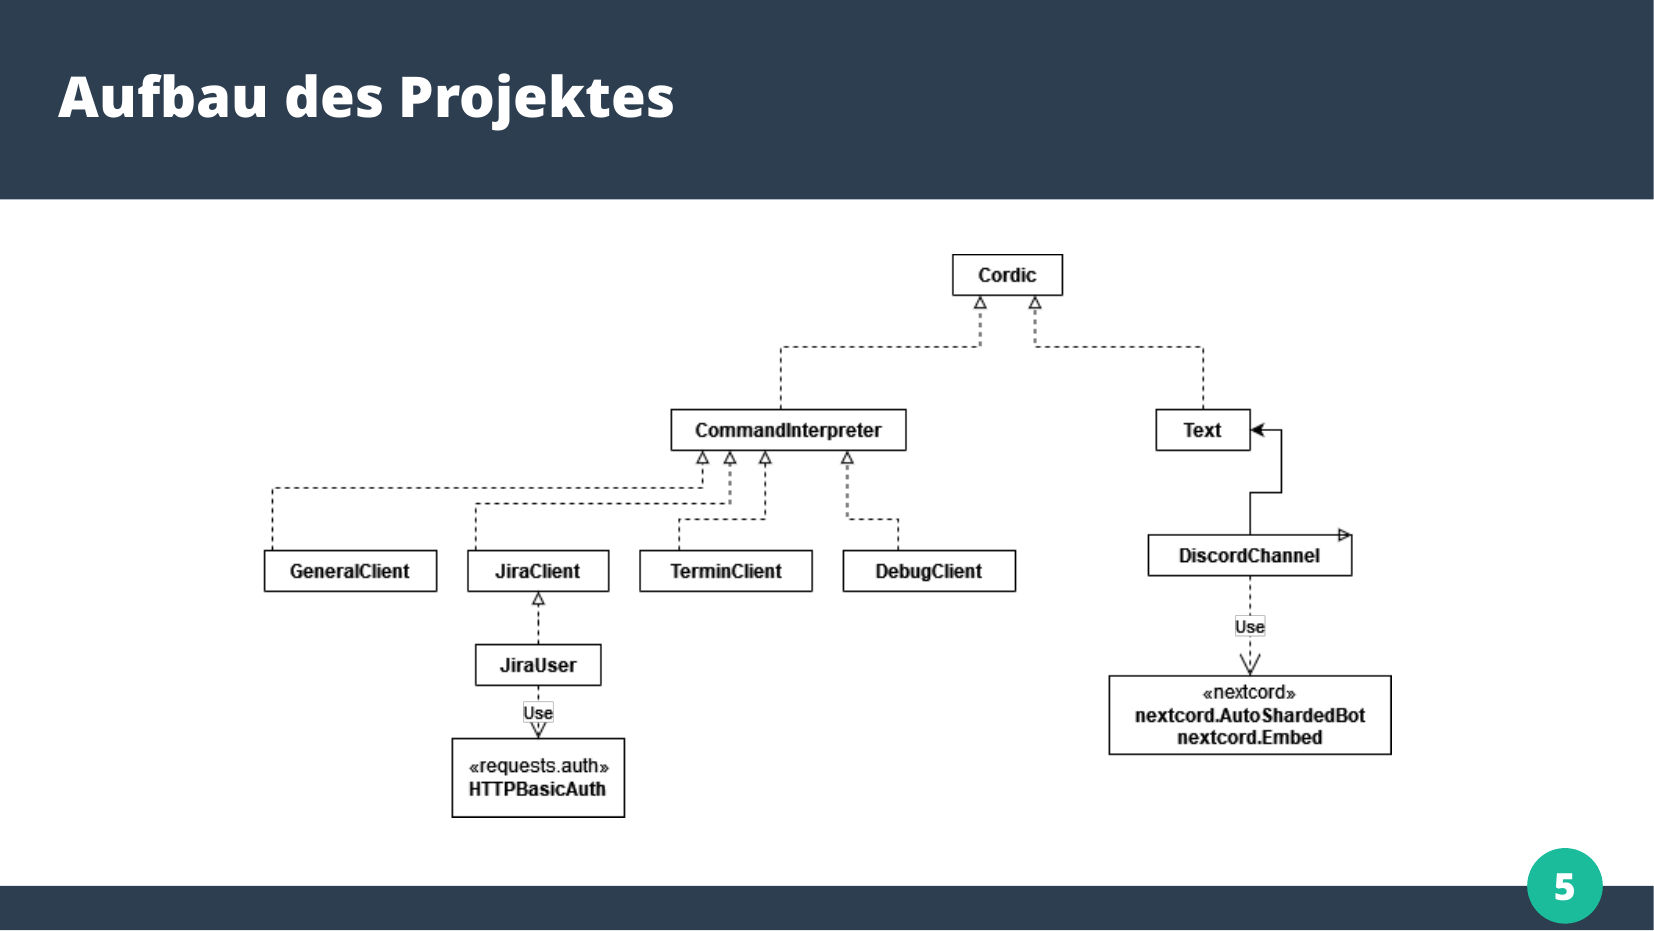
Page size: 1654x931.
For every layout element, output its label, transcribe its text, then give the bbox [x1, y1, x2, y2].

title Aufbau des Projektes [59, 37, 1595, 155]
picture [261, 254, 1392, 818]
